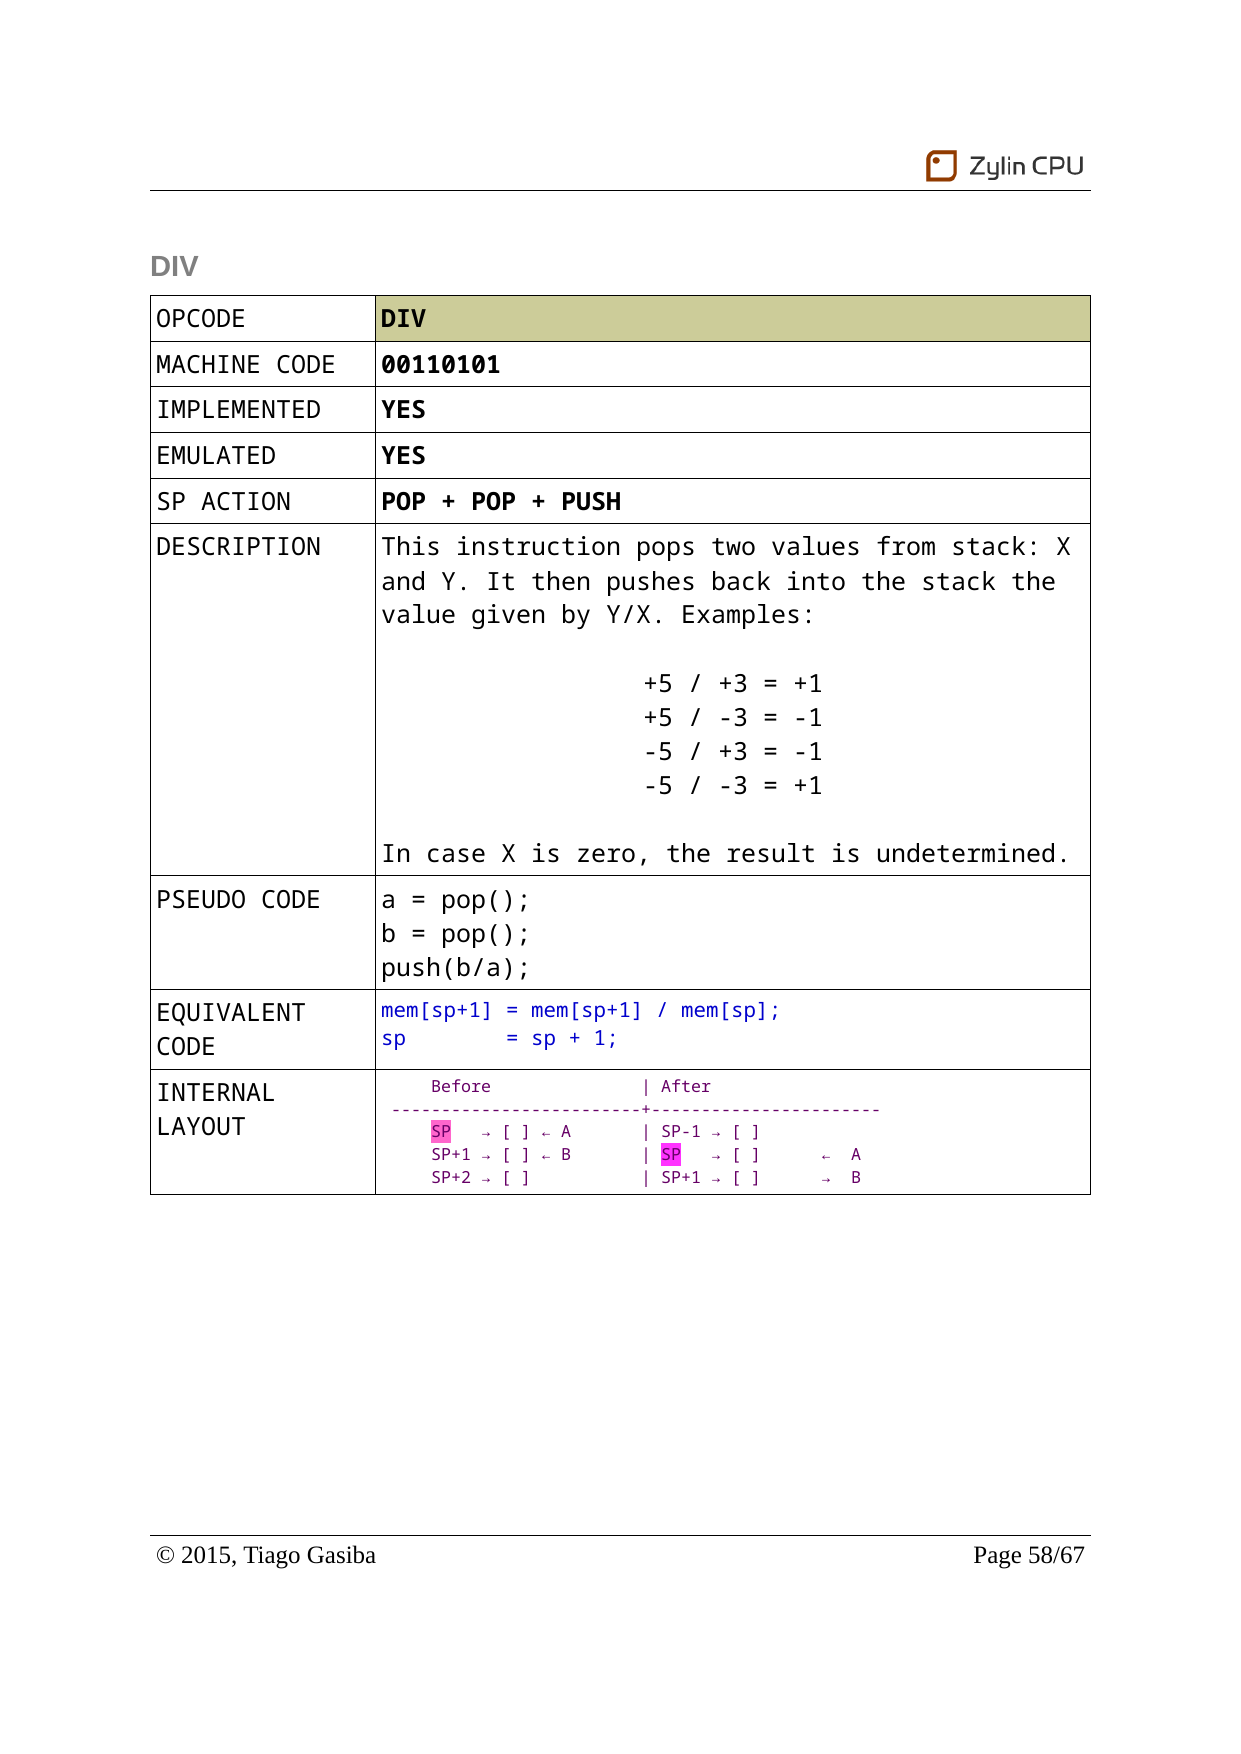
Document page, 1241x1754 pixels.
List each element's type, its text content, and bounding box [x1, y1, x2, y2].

table_cell EMULATED [151, 433, 375, 478]
table_cell a = pop(); b = pop(); push(b/a); [376, 876, 1090, 989]
table_cell INTERNAL LAYOUT [151, 1070, 375, 1194]
table_cell This instruction pops two values from stack: X and Y. It then pushes back into the stack the value given by Y/X. Examples: +5 / +3 = +1 +5 / -3 = -1 -5 / +3 = -1 -5 / -3 = +1 In case X is zero, the result is undetermined. [376, 524, 1090, 875]
table_header DIV [376, 296, 1090, 341]
table_cell MACHINE CODE [151, 342, 375, 386]
table_cell mem[sp+1] = mem[sp+1] / mem[sp]; sp = sp + 1; [376, 990, 1090, 1069]
table_cell PSEUDO CODE [151, 876, 375, 989]
subtitle DIV [150, 249, 1091, 283]
table_cell DESCRIPTION [151, 524, 375, 875]
table_cell Before | After -------------------------+----------------------- SP → [ ] ← A | SP-1 → [ ] SP+1 → [ ] ← B | SP → [ ] ← A SP+2 → [ ] | SP+1 → [ ] → B [376, 1070, 1090, 1194]
table_cell EQUIVALENT CODE [151, 990, 375, 1069]
table_cell IMPLEMENTED [151, 387, 375, 432]
picture [922, 148, 1151, 185]
table_cell 00110101 [376, 342, 1090, 386]
table_cell POP + POP + PUSH [376, 479, 1090, 523]
table_cell YES [376, 387, 1090, 432]
table_cell SP ACTION [151, 479, 375, 523]
table_cell YES [376, 433, 1090, 478]
table_header OPCODE [151, 296, 375, 341]
